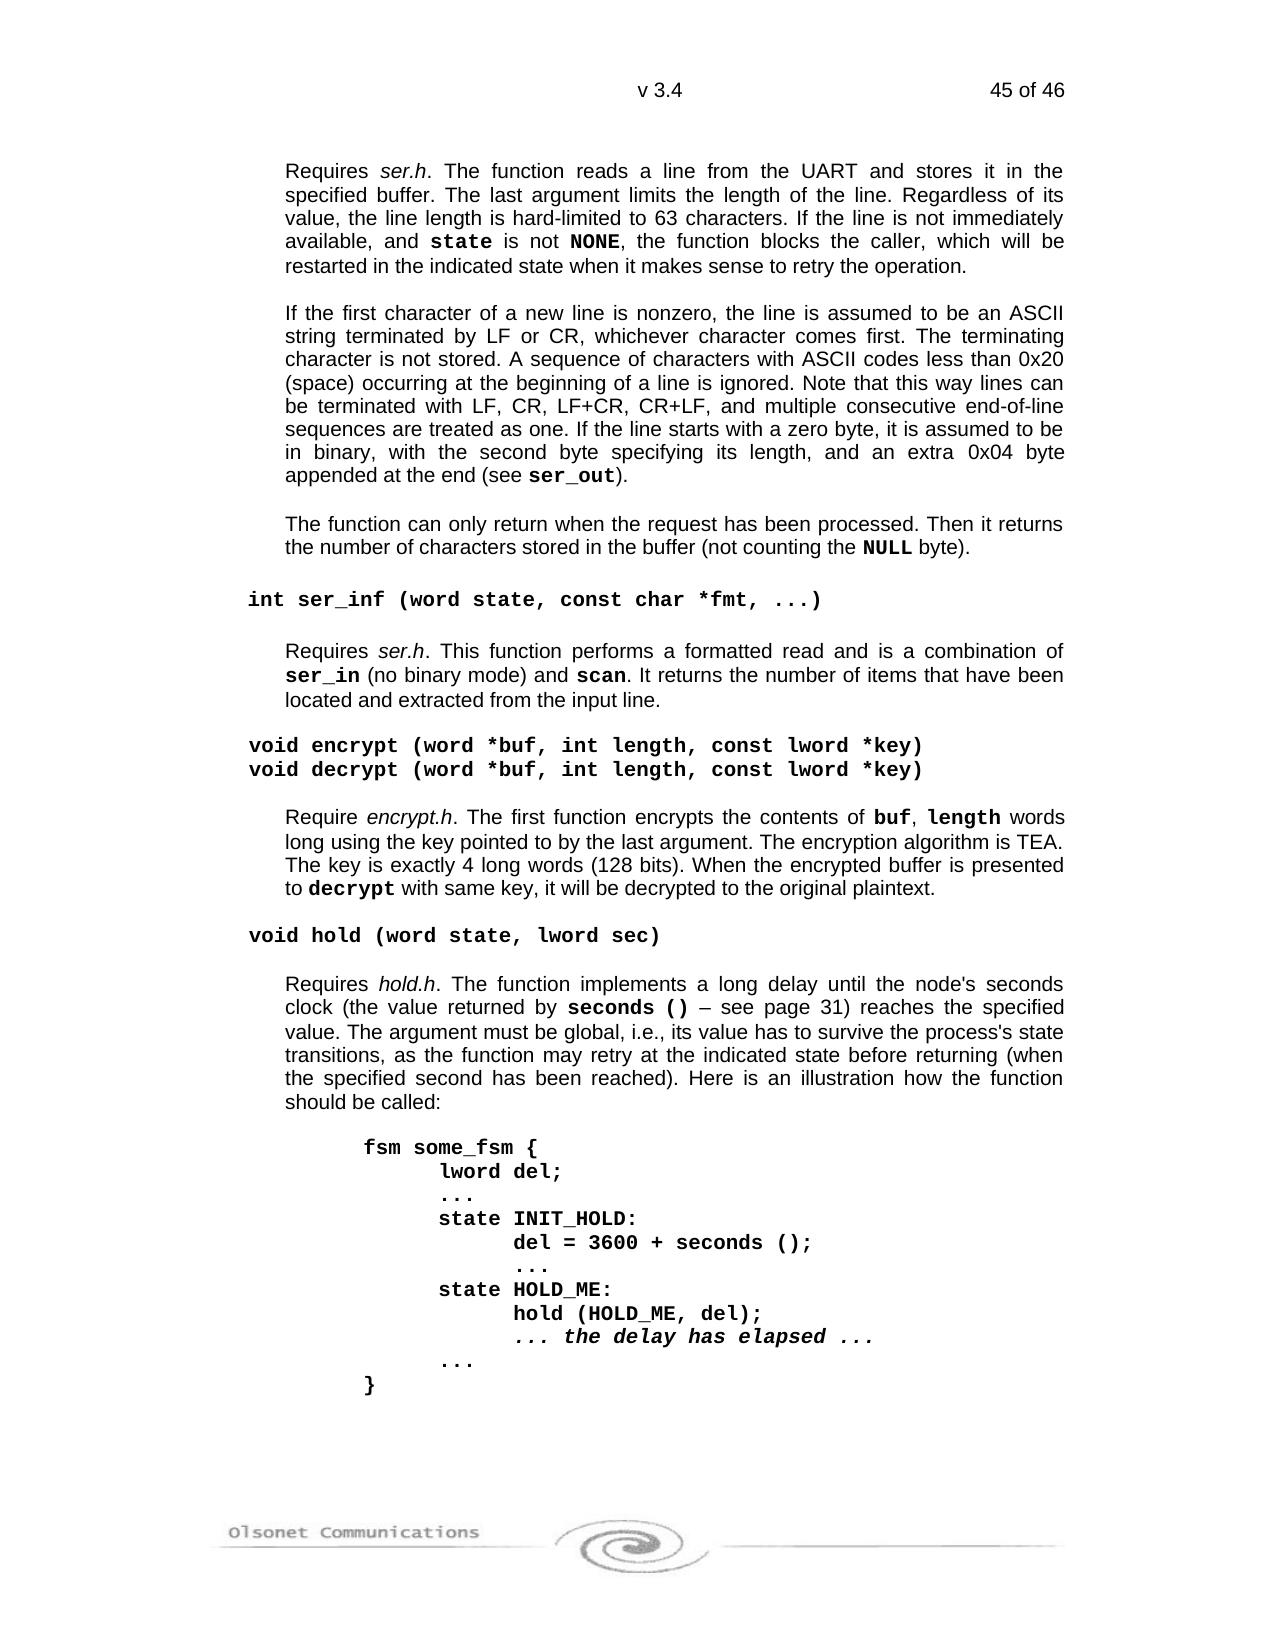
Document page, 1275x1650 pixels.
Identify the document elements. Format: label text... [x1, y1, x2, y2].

text void decrypt (word *buf, int length, const lword *key) [248, 758, 1065, 782]
text Requires hold.h. The function implements a long delay until the node's seconds clock (the value returned by seconds () – see page 31) reaches the specified value. The argument must be global, i.e., its value has to survive the process's state transitions, as the function may retry at the indicated state before returning (when the specified second has been reached). Here is an illustration how the function should be called: [285, 972, 1065, 1113]
text ... the delay has elapsed ... [363, 1326, 1065, 1350]
text ... [363, 1255, 1065, 1279]
text Requires ser.h. This function performs a formatted read and is a combination of ser_in (no binary mode) and scan. It returns the number of items that have been located and extracted from the input line. [285, 640, 1065, 712]
text } [363, 1373, 1065, 1397]
picture [210, 1504, 1065, 1596]
text If the first character of a new line is nonzero, the line is assumed to be an ASCII string terminated by LF or CR, whichever character comes first. The terminating character is not stored. A sequence of characters with ASCII codes less than 0x20 (space) occurring at the beginning of a line is ignored. Note that this way lines can be terminated with LF, CR, LF+CR, CR+LF, and multiple consecutive end-of-line sequences are treated as one. If the line starts with a zero byte, it is assumed to be in binary, with the second byte specifying its length, and an extra 0x04 byte appended at the end (see ser_out). [285, 301, 1065, 489]
text state HOLD_ME: [363, 1279, 1065, 1303]
text void hold (word state, lword sec) [248, 925, 1065, 949]
text state INIT_HOLD: [363, 1208, 1065, 1232]
text lword del; [363, 1161, 1065, 1184]
text The function can only return when the request has been processed. Then it returns the number of characters stored in the buffer (not counting the NULL byte). [285, 512, 1065, 561]
text Require encrypt.h. The first function encrypts the contents of buf, length words long using the key pointed to by the last argument. The encryption algorithm is TEA. The key is exactly 4 long words (128 bits). When the encrypted buffer is presented to decrypt with same key, it will be decrypted to the original plaintext. [285, 805, 1065, 902]
text ... [363, 1350, 1065, 1373]
text del = 3600 + seconds (); [363, 1232, 1065, 1255]
text fsm some_fsm { [363, 1137, 1065, 1161]
text ... [363, 1184, 1065, 1208]
text int ser_inf (word state, const char *fmt, ...) [247, 588, 1065, 612]
text void encrypt (word *buf, int length, const lword *key) [248, 735, 1065, 758]
text Requires ser.h. The function reads a line from the UART and stores it in the specified buffer. The last argument limits the length of the line. Regardless of its value, the line length is hard-limited to 63 characters. If the line is not immediately available, and state is not NONE, the function blocks the caller, which will be restarted in the indicated state when it makes sense to retry the operation. [285, 160, 1065, 278]
text hold (HOLD_ME, del); [363, 1303, 1065, 1326]
